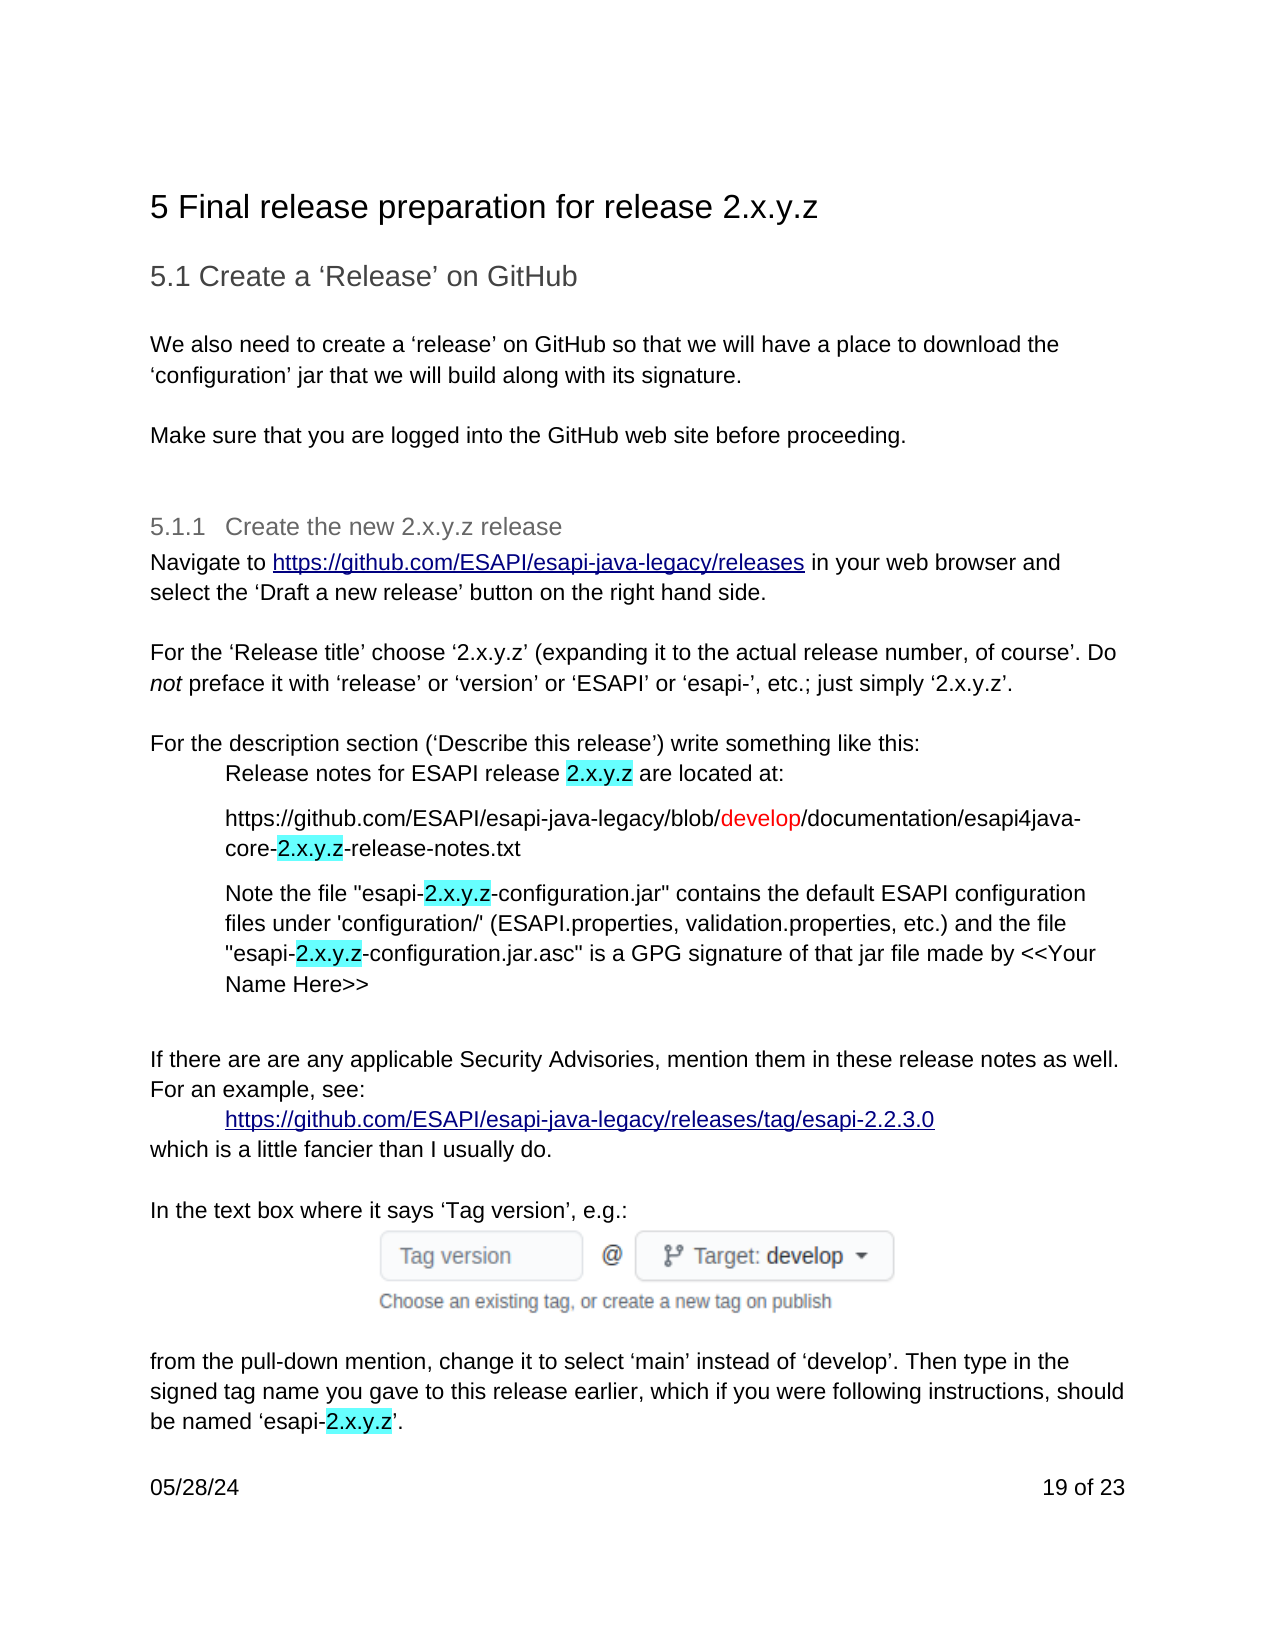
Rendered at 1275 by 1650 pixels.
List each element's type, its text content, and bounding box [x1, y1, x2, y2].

picture [374, 1226, 901, 1321]
text For the ‘Release title’ choose ‘2.x.y.z’ (expanding it to the actual release number, of course’. Do not preface it with ‘release’ or ‘version’ or ‘ESAPI’ or ‘esapi-’, etc.; just simply ‘2.x.y.z’. [150, 639, 1125, 696]
text Navigate to https://github.com/ESAPI/esapi-java-legacy/releases in your web browser and select the ‘Draft a new release’ button on the right hand side. [150, 549, 1125, 605]
text https://github.com/ESAPI/esapi-java-legacy/blob/develop/documentation/esapi4java-core-2.x.y.z-release-notes.txt [225, 805, 1125, 861]
text which is a little fancier than I usually do. [150, 1136, 1125, 1162]
text Release notes for ESAPI release 2.x.y.z are located at: [225, 760, 1125, 786]
subtitle Final release preparation for release 2.x.y.z [150, 187, 1125, 226]
text Note the file "esapi-2.x.y.z-configuration.jar" contains the default ESAPI configuration files under 'configuration/' (ESAPI.properties, validation.properties, etc.) and the file "esapi-2.x.y.z-configuration.jar.asc" is a GPG signature of that jar file made by <<Your Name Here>> [225, 880, 1125, 997]
text For the description section (‘Describe this release’) write something like this: [150, 730, 1125, 756]
text from the pull-down mention, change it to select ‘main’ instead of ‘develop’. Then type in the signed tag name you gave to this release earlier, which if you were following instructions, should be named ‘esapi-2.x.y.z’. [150, 1348, 1125, 1434]
subtitle Create the new 2.x.y.z release [150, 512, 1125, 540]
text https://github.com/ESAPI/esapi-java-legacy/releases/tag/esapi-2.2.3.0 [225, 1106, 1125, 1132]
text If there are are any applicable Security Advisories, mention them in these release notes as well. For an example, see: [150, 1046, 1125, 1102]
text We also need to create a ‘release’ on GitHub so that we will have a place to download the ‘configuration’ jar that we will build along with its signature. [150, 331, 1125, 388]
text In the text box where it says ‘Tag version’, e.g.: [150, 1197, 1125, 1223]
text Make sure that you are logged into the GitHub web site before proceeding. [150, 422, 1125, 448]
subtitle Create a ‘Release’ on GitHub [150, 259, 1125, 293]
